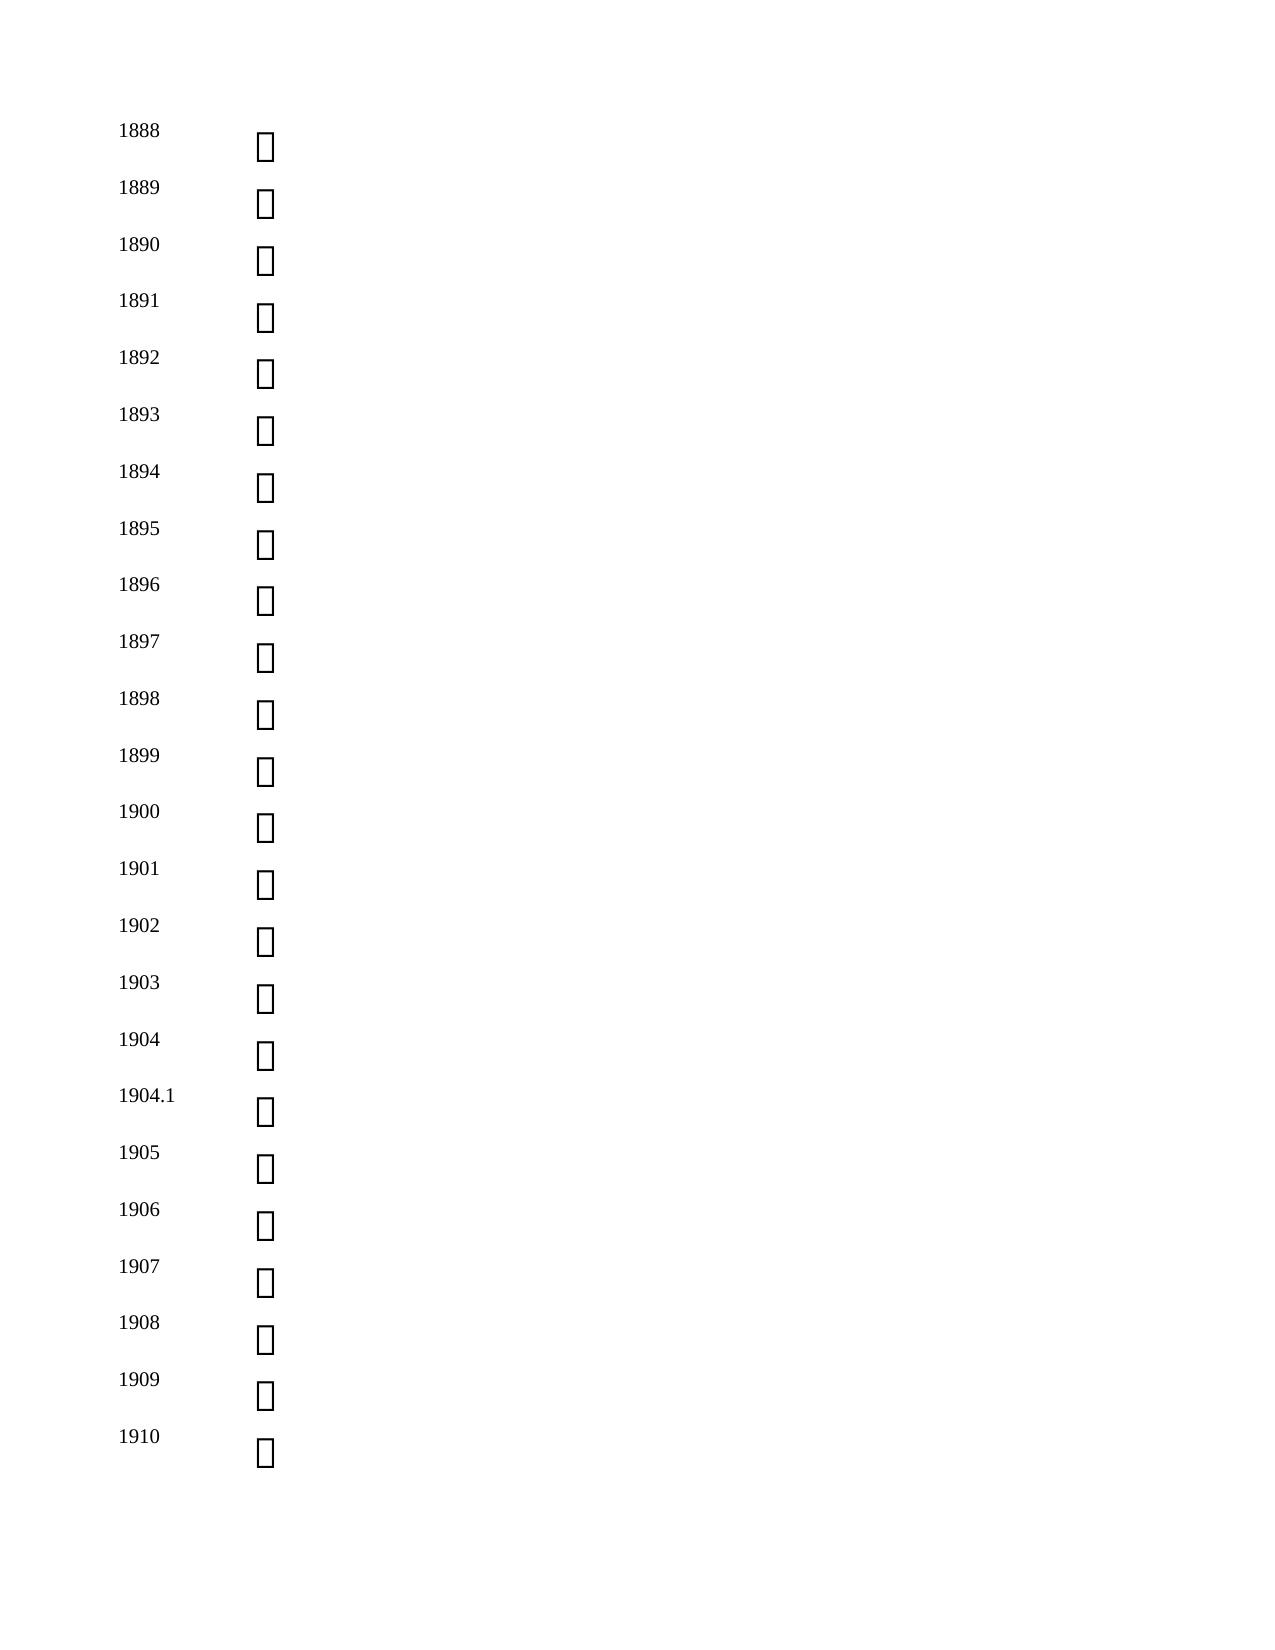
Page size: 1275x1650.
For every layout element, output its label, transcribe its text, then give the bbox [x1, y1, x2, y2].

table_cell 1909 [118, 1367, 253, 1424]
table_cell 𒷱 [253, 175, 466, 232]
table_cell 𒷽 [253, 856, 466, 913]
table_cell 𒷶 [253, 459, 466, 516]
table_cell 𒸇 [253, 1424, 466, 1481]
table_cell 1894 [118, 459, 253, 516]
table_cell 𒸅 [253, 1310, 466, 1367]
table_cell 𒷴 [253, 345, 466, 402]
table_cell 𒸃 [253, 1197, 466, 1253]
table_cell 𒷺 [253, 686, 466, 743]
table_cell 1901 [118, 856, 253, 913]
table_cell 𒸂 [253, 1140, 466, 1197]
table_cell 𒷾 [253, 913, 466, 970]
table_cell 1888 [118, 118, 253, 175]
table_cell 1896 [118, 572, 253, 629]
table_cell 1889 [118, 175, 253, 232]
table_cell 1905 [118, 1140, 253, 1197]
table_cell 𒸄 [253, 1254, 466, 1310]
table_cell 𒷰 [253, 118, 466, 175]
table_cell 1904.1 [118, 1083, 253, 1140]
table_cell 𒷻 [253, 743, 466, 799]
table_cell 1906 [118, 1197, 253, 1253]
table_cell 𒷼 [253, 799, 466, 856]
table_cell 1908 [118, 1310, 253, 1367]
table_cell 1892 [118, 345, 253, 402]
table_cell 1903 [118, 970, 253, 1026]
table_cell 1893 [118, 402, 253, 459]
table_cell 𒷸 [253, 572, 466, 629]
table_cell 𒷿 [253, 970, 466, 1026]
table_cell 1904 [118, 1026, 253, 1083]
table_cell 1890 [118, 232, 253, 288]
table_cell 1907 [118, 1254, 253, 1310]
table_cell 1891 [118, 289, 253, 345]
table_cell 𒸆 [253, 1367, 466, 1424]
table_cell 1910 [118, 1424, 253, 1481]
table_cell 1899 [118, 743, 253, 799]
table_cell 𒷹 [253, 629, 466, 686]
table_cell 1902 [118, 913, 253, 970]
table_cell 1898 [118, 686, 253, 743]
table_cell 1895 [118, 516, 253, 572]
table_cell 1897 [118, 629, 253, 686]
table_cell 𒷳 [253, 289, 466, 345]
table_cell 𒷵 [253, 402, 466, 459]
table_cell 𒷲 [253, 232, 466, 288]
table_cell 𒸁 [253, 1083, 466, 1140]
table_cell 𒷷 [253, 516, 466, 572]
table_cell 1900 [118, 799, 253, 856]
table_cell 𒸀 [253, 1026, 466, 1083]
